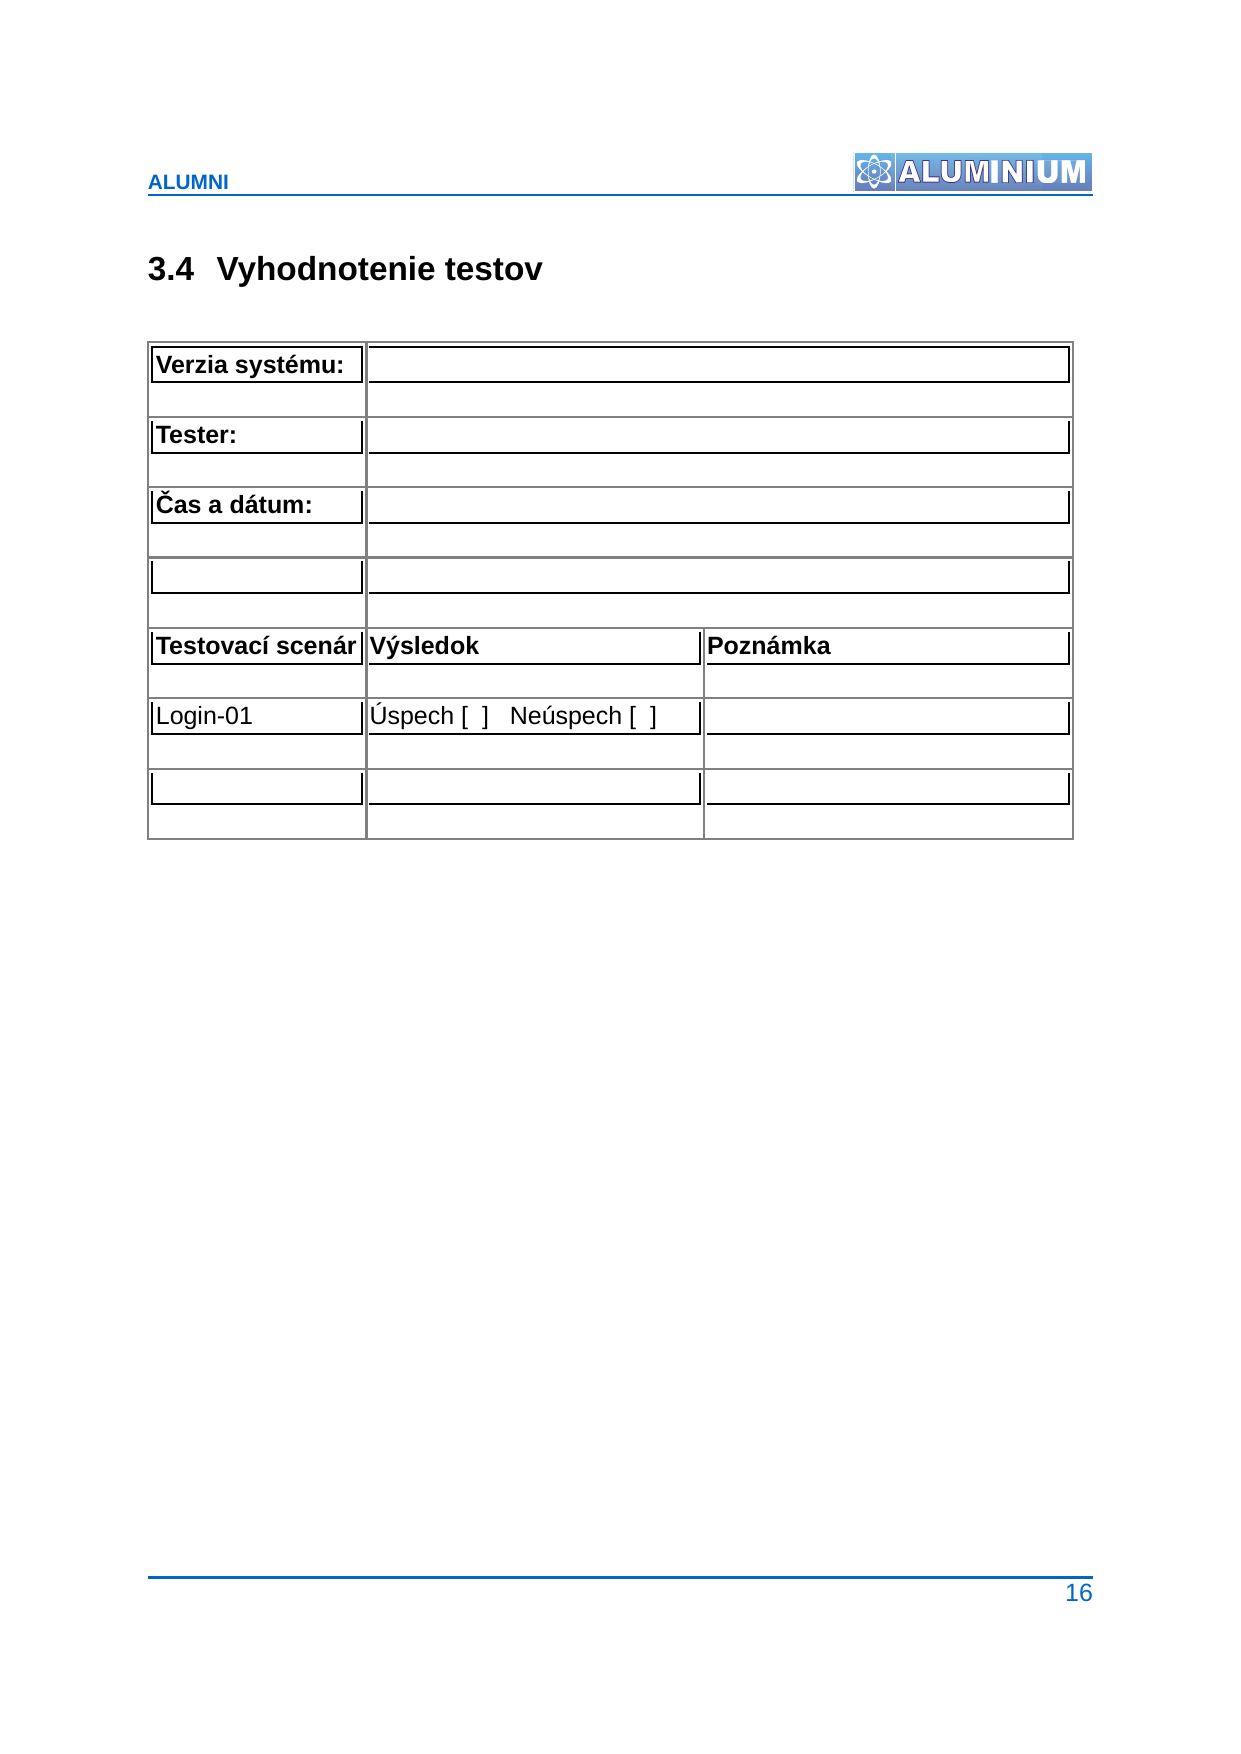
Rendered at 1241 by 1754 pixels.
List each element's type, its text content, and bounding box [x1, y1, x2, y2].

table_cell [368, 418, 1072, 486]
table_cell Poznámka [705, 629, 1072, 697]
table_cell [368, 770, 703, 838]
table_cell [705, 770, 1072, 838]
table_header [368, 343, 1072, 416]
table_cell Testovací scenár [149, 629, 365, 697]
table_cell [149, 770, 365, 838]
subtitle Vyhodnotenie testov [148, 250, 1093, 288]
table_cell Tester: [149, 418, 365, 486]
table_cell [705, 699, 1072, 767]
table_cell [368, 559, 1072, 627]
table_cell Úspech [ ] Neúspech [ ] [368, 699, 703, 767]
table_cell Výsledok [368, 629, 703, 697]
table_cell [368, 488, 1072, 556]
table_cell Čas a dátum: [149, 488, 365, 556]
table_header Verzia systému: [149, 343, 365, 416]
table_cell [149, 559, 365, 627]
table_cell Login-01 [149, 699, 365, 767]
